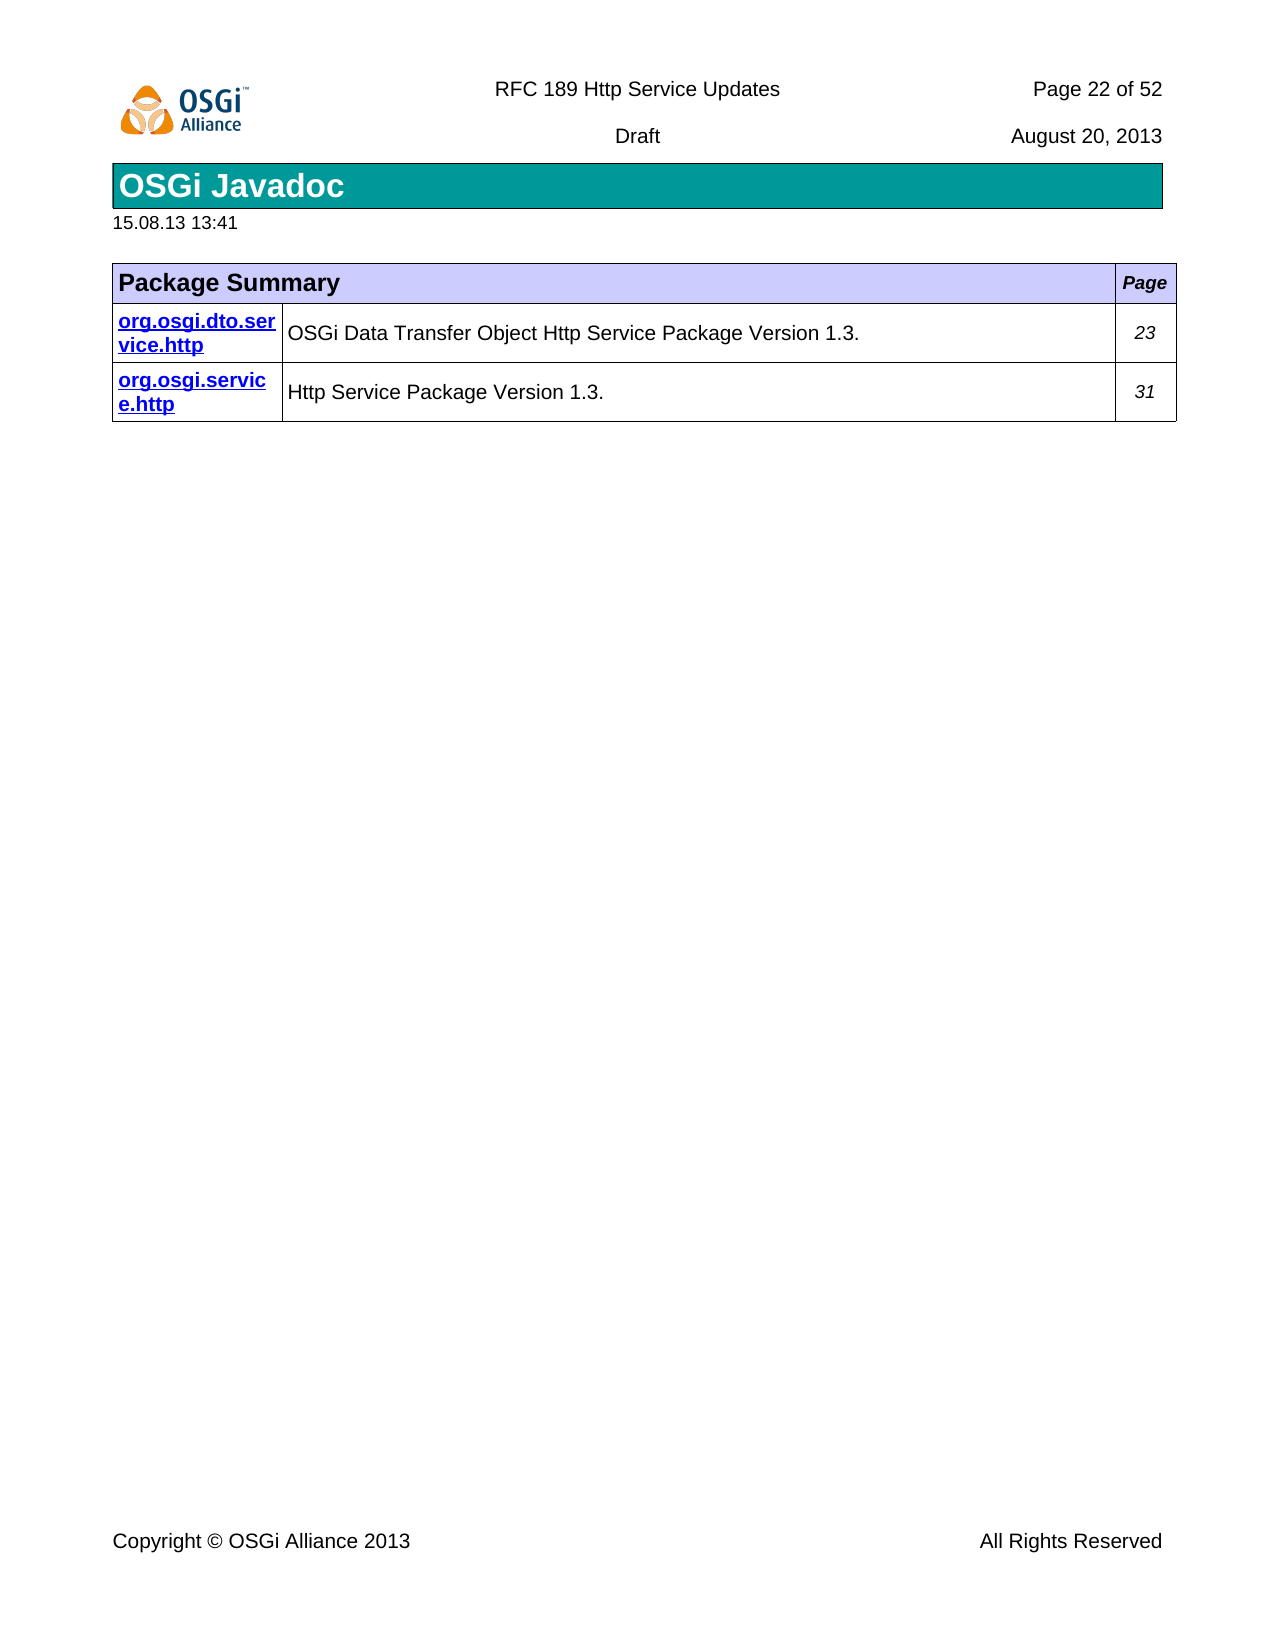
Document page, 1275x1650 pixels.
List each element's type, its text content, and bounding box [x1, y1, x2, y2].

table_header Page [1116, 264, 1176, 303]
table_cell org.osgi.dto.service.http [113, 304, 282, 362]
table_cell Http Service Package Version 1.3. [283, 363, 1115, 421]
text 15.08.13 13:41 [112, 212, 1162, 233]
table_header Package Summary [113, 264, 1115, 303]
picture [113, 78, 257, 142]
table_cell OSGi Data Transfer Object Http Service Package Version 1.3. [283, 304, 1115, 362]
table_cell [1116, 304, 1176, 362]
table_cell org.osgi.service.http [113, 363, 282, 421]
subtitle OSGi Javadoc [114, 164, 1162, 208]
table_cell [1116, 363, 1176, 421]
